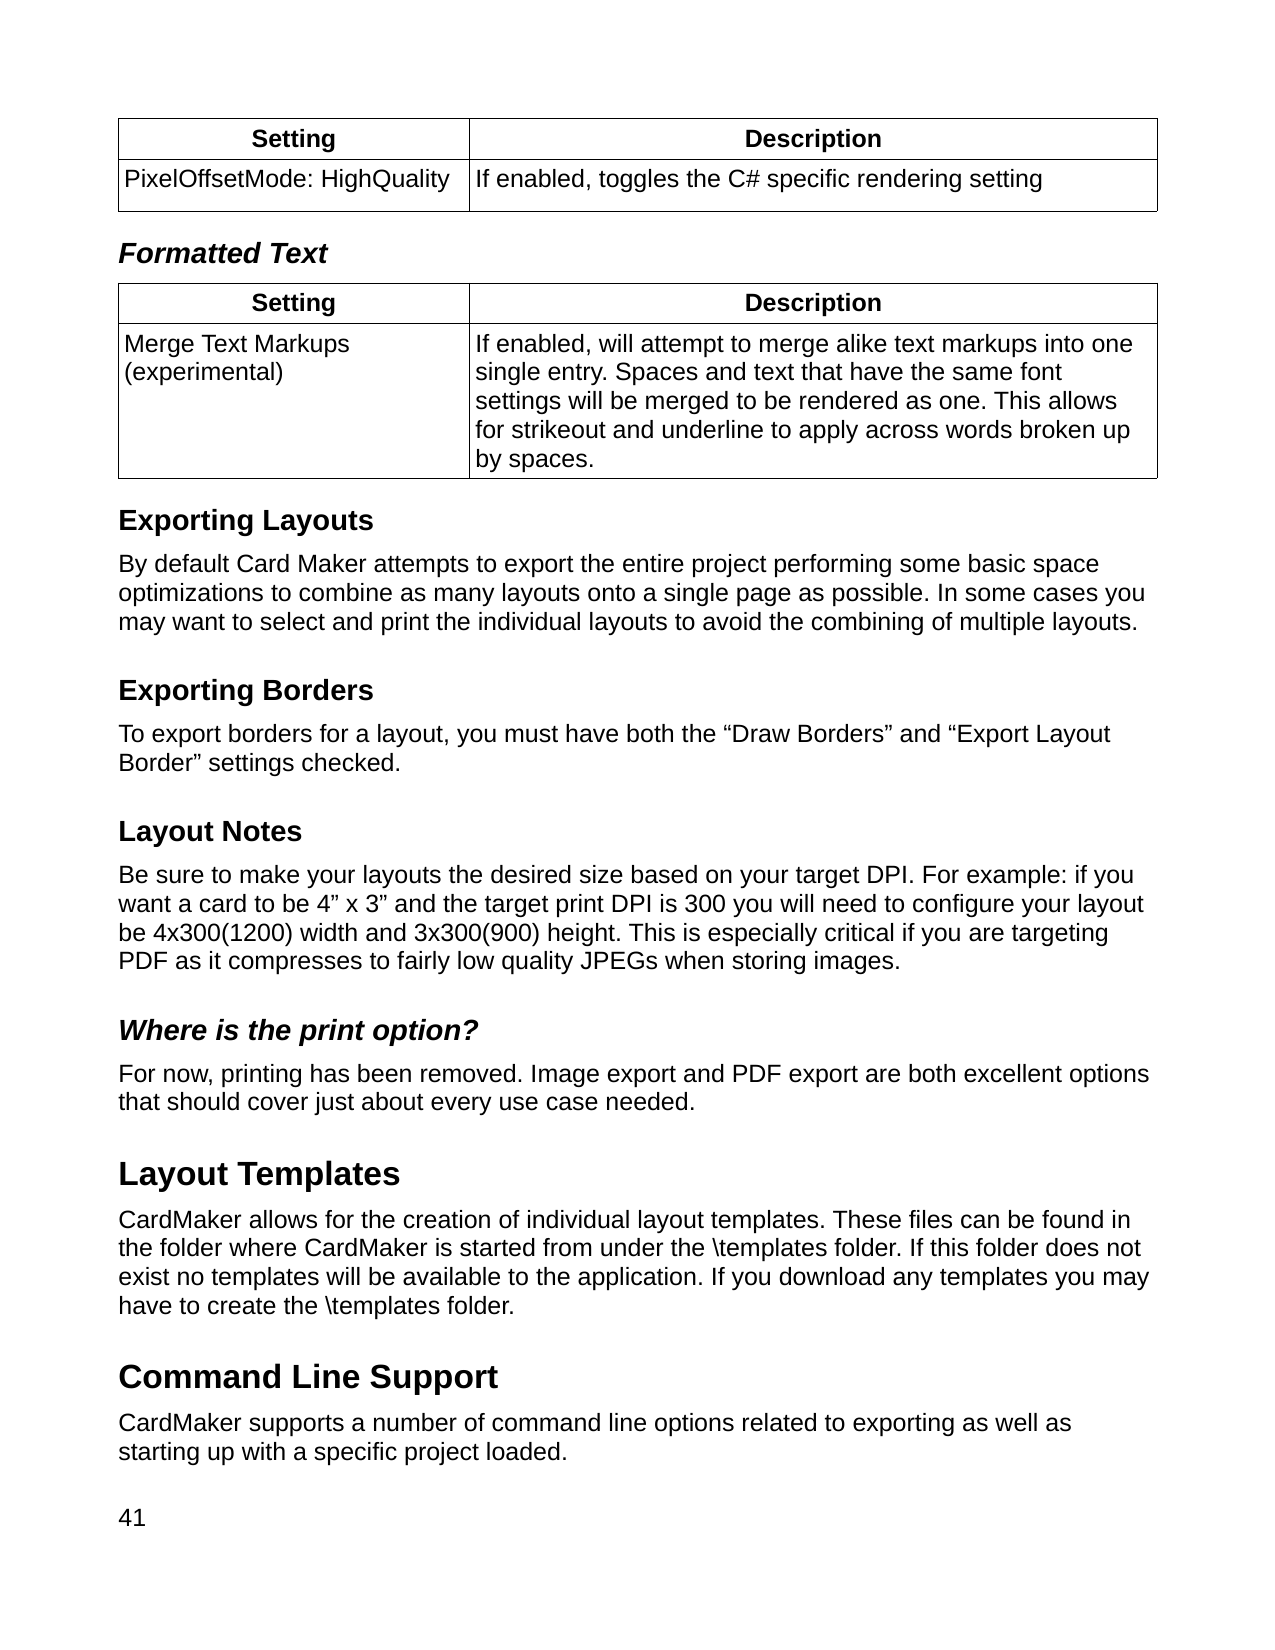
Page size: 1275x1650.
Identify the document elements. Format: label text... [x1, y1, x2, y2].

text For now, printing has been removed. Image export and PDF export are both excellent options that should cover just about every use case needed. [118, 1058, 1157, 1116]
subtitle Formatted Text [118, 236, 1157, 270]
table_header Setting [119, 284, 469, 323]
subtitle Exporting Borders [118, 673, 1157, 706]
text To export borders for a layout, you must have both the “Draw Borders” and “Export Layout Border” settings checked. [118, 719, 1157, 776]
table_cell If enabled, toggles the C# specific rendering setting [470, 160, 1157, 211]
subtitle Exporting Layouts [118, 503, 1157, 537]
table_cell PixelOffsetMode: HighQuality [119, 160, 469, 211]
subtitle Command Line Support [118, 1357, 1157, 1396]
subtitle Layout Notes [118, 814, 1157, 847]
text CardMaker supports a number of command line options related to exporting as well as starting up with a specific project loaded. [118, 1408, 1157, 1466]
text CardMaker allows for the creation of individual layout templates. These files can be found in the folder where CardMaker is started from under the \templates folder. If this folder does not exist no templates will be available to the application. If you download any templates you may have to create the \templates folder. [118, 1205, 1157, 1320]
table_header Description [470, 119, 1157, 158]
table_cell If enabled, will attempt to merge alike text markups into one single entry. Spaces and text that have the same font settings will be merged to be rendered as one. This allows for strikeout and underline to apply across words broken up by spaces. [470, 324, 1157, 478]
table_cell Merge Text Markups (experimental) [119, 324, 469, 478]
subtitle Where is the print option? [118, 1012, 1157, 1046]
text Be sure to make your layouts the desired size based on your target DPI. For example: if you want a card to be 4” x 3” and the target print DPI is 300 you will need to configure your layout be 4x300(1200) width and 3x300(900) height. This is especially critical if you are targeting PDF as it compresses to fairly low quality JPEGs when storing images. [118, 860, 1157, 975]
subtitle Layout Templates [118, 1153, 1157, 1192]
text By default Card Maker attempts to export the entire project performing some basic space optimizations to combine as many layouts onto a single page as possible. In some cases you may want to select and print the individual layouts to avoid the combining of multiple layouts. [118, 549, 1157, 635]
table_header Setting [119, 119, 469, 158]
table_header Description [470, 284, 1157, 323]
